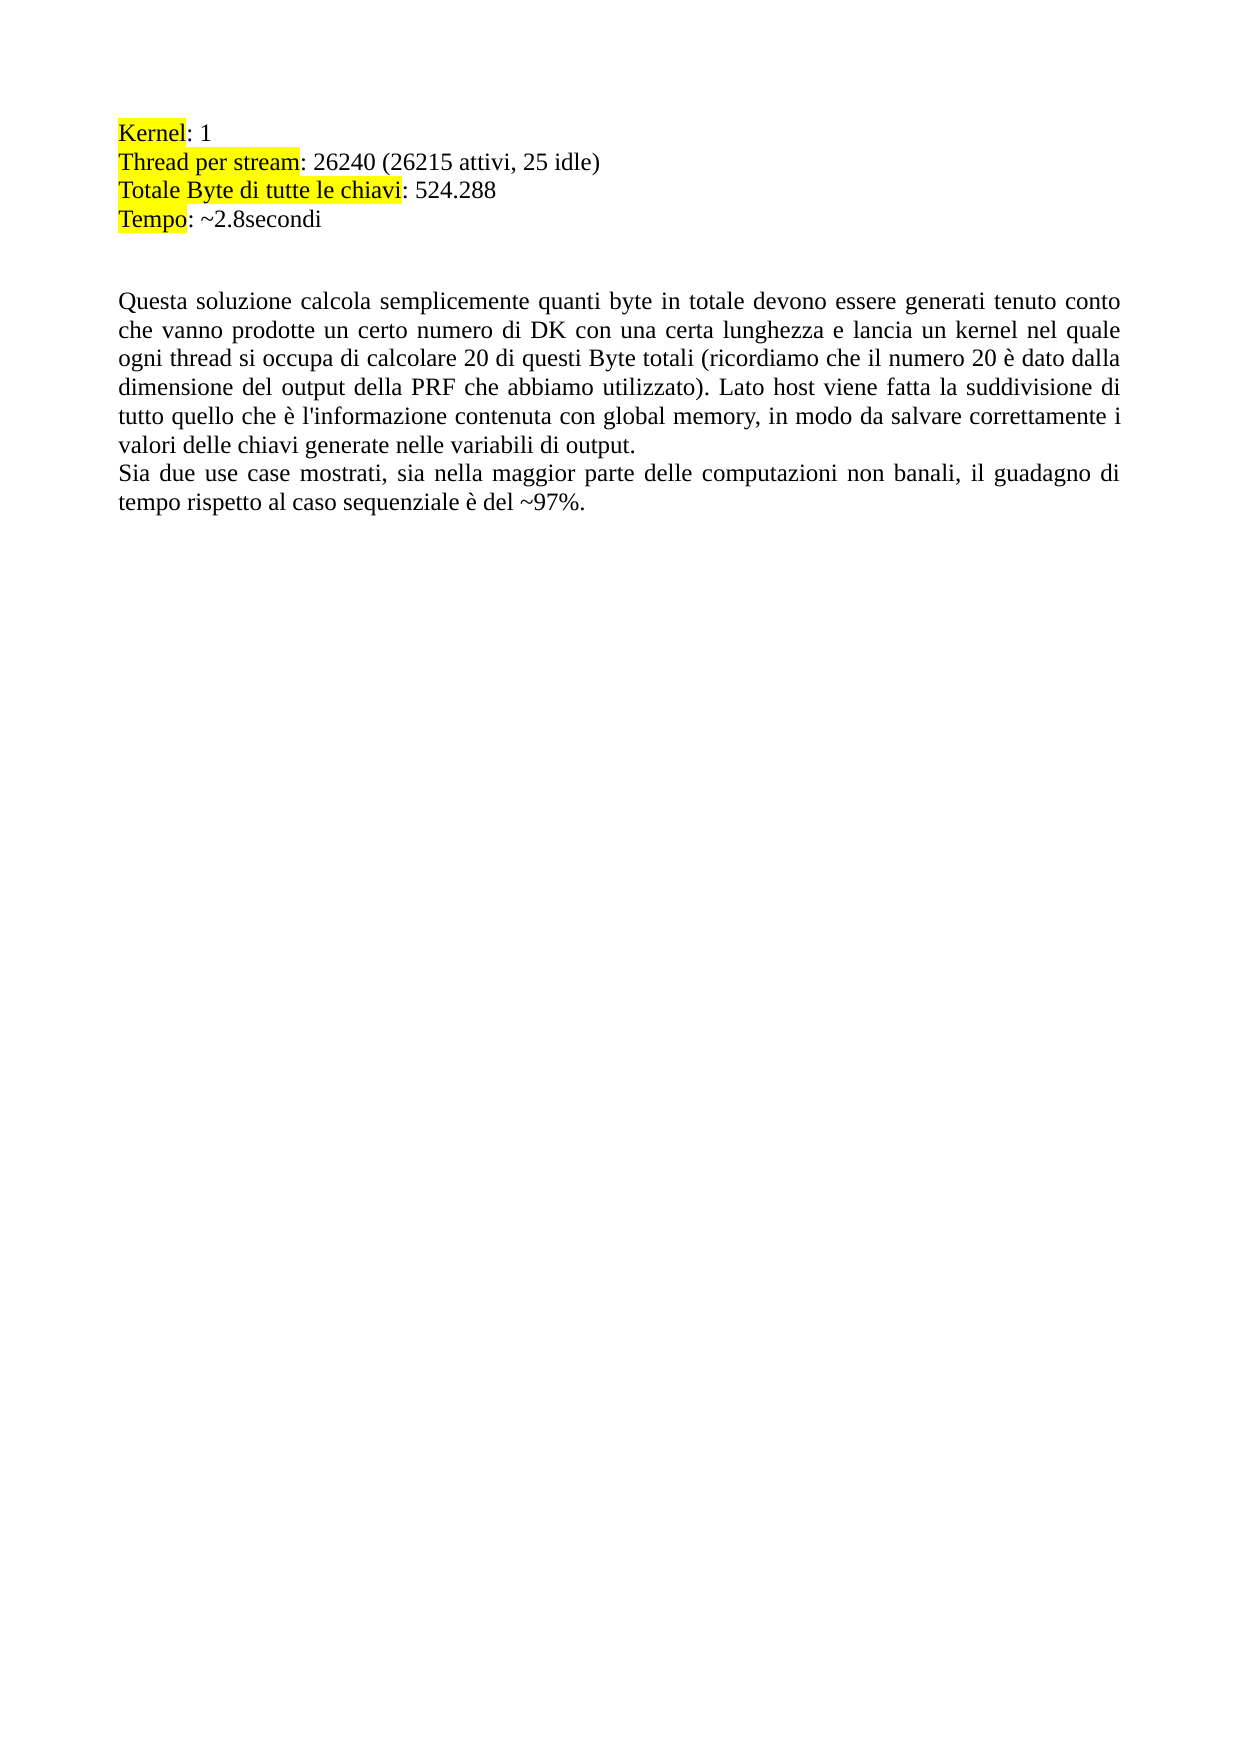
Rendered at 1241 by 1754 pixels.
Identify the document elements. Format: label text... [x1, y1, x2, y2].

text Totale Byte di tutte le chiavi: 524.288 [118, 176, 1122, 204]
text Thread per stream: 26240 (26215 attivi, 25 idle) [118, 147, 1122, 176]
text Kernel: 1 [118, 118, 1122, 147]
text Questa soluzione calcola semplicemente quanti byte in totale devono essere generati tenuto conto che vanno prodotte un certo numero di DK con una certa lunghezza e lancia un kernel nel quale ogni thread si occupa di calcolare 20 di questi Byte totali (ricordiamo che il numero 20 è dato dalla dimensione del output della PRF che abbiamo utilizzato). Lato host viene fatta la suddivisione di tutto quello che è l'informazione contenuta con global memory, in modo da salvare correttamente i valori delle chiavi generate nelle variabili di output. [118, 286, 1122, 458]
text Tempo: ~2.8secondi [118, 204, 1122, 233]
text Sia due use case mostrati, sia nella maggior parte delle computazioni non banali, il guadagno di tempo rispetto al caso sequenziale è del ~97%. [118, 458, 1122, 516]
